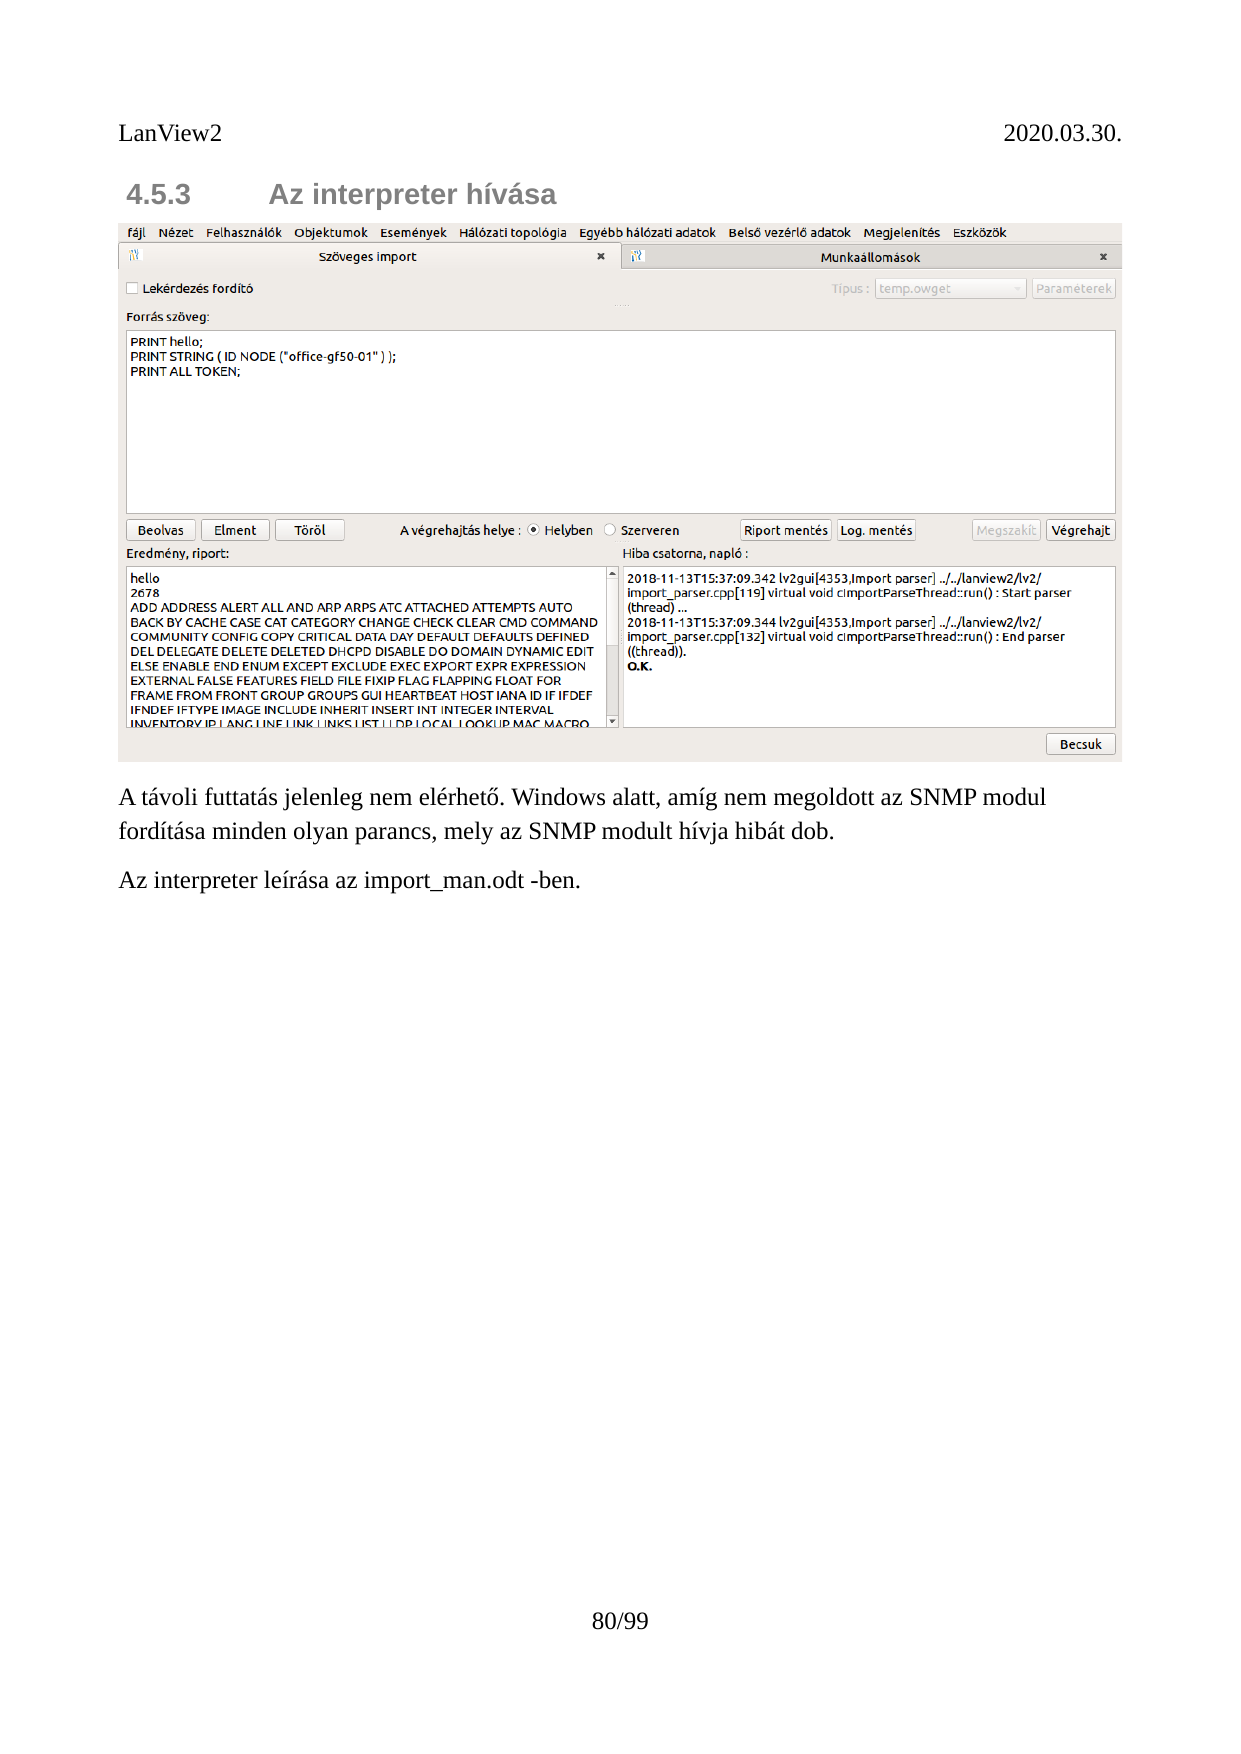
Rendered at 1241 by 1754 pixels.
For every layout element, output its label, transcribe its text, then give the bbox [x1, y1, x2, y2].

picture [118, 223, 1123, 762]
subtitle Az interpreter hívása [118, 177, 1122, 211]
text A távoli futtatás jelenleg nem elérhető. Windows alatt, amíg nem megoldott az SNMP modul fordítása minden olyan parancs, mely az SNMP modult hívja hibát dob. [118, 782, 1122, 845]
text Az interpreter leírása az import_man.odt -ben. [118, 866, 1122, 894]
